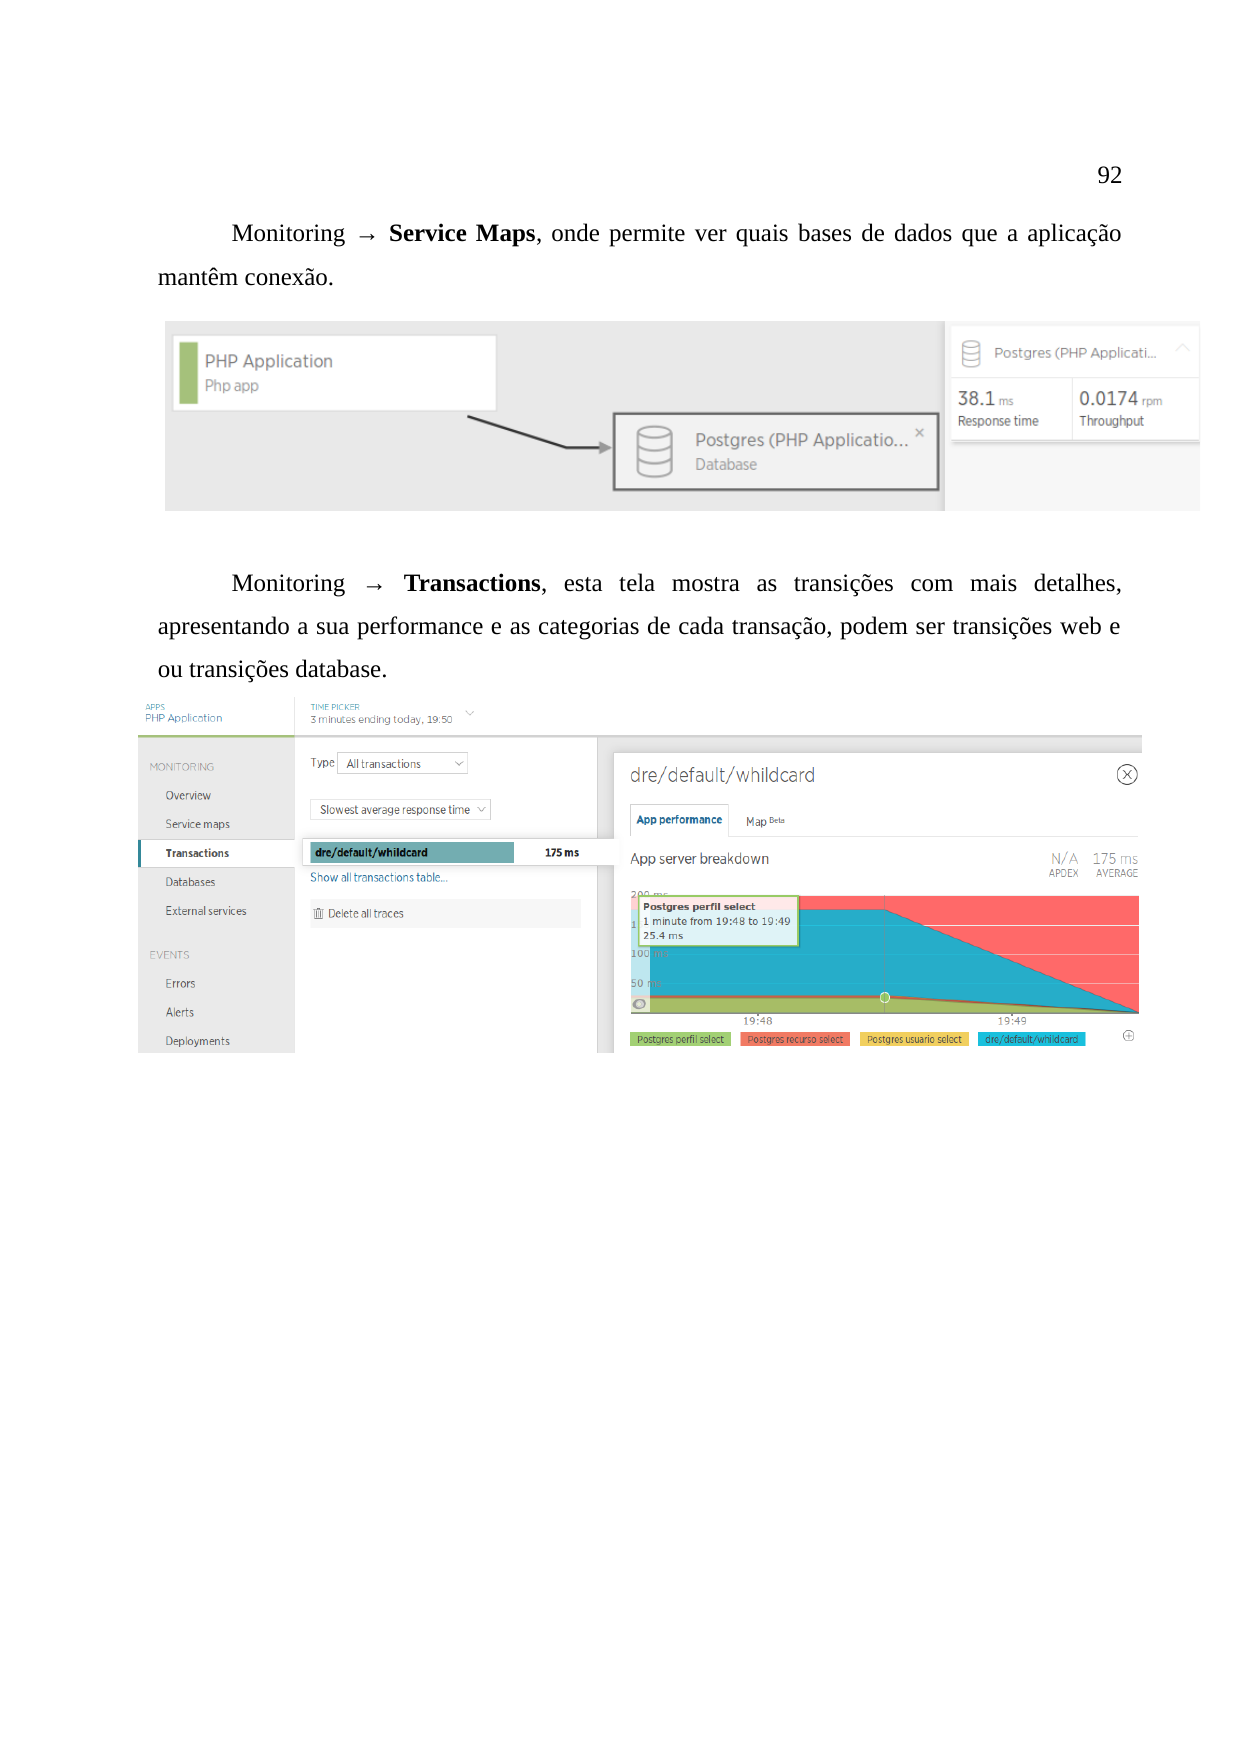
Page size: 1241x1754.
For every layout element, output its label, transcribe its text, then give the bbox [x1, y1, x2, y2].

text Monitoring → Service Maps, onde permite ver quais bases de dados que a aplicação mantêm conexão. [158, 218, 1122, 290]
picture [138, 697, 1142, 1053]
text Monitoring → Transactions, esta tela mostra as transições com mais detalhes, apresentando a sua performance e as categorias de cada transação, podem ser transições web e ou transições database. [158, 568, 1122, 683]
picture [165, 321, 1201, 511]
